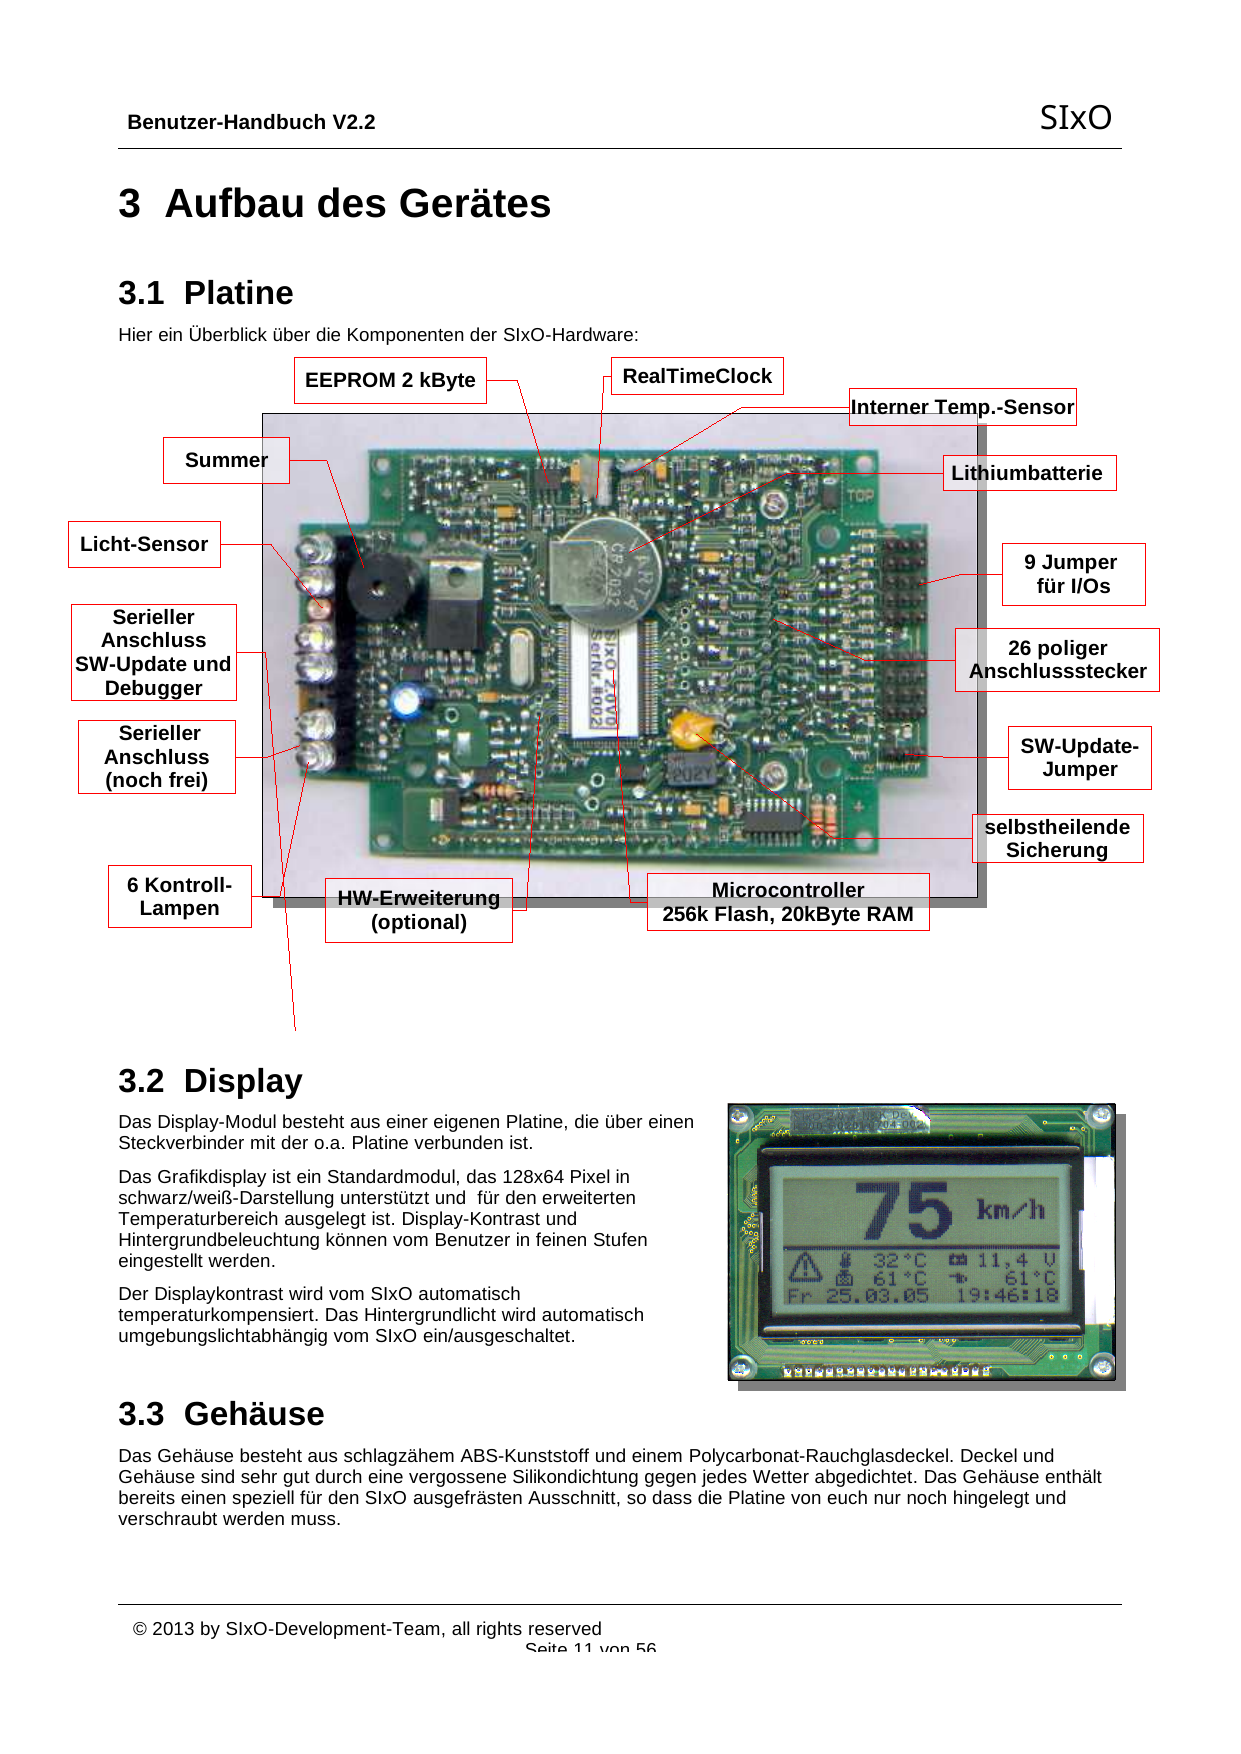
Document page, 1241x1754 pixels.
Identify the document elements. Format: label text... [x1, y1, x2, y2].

text RPM [973, 815, 977, 862]
picture [263, 414, 977, 897]
text RPM [850, 414, 977, 425]
subtitle Aufbau des Gerätes [118, 180, 1122, 226]
text Das Grafikdisplay ist ein Standardmodul, das 128x64 Pixel in schwarz/weiß-Darstellung unterstützt und für den erweiterten Temperaturbereich ausgelegt ist. Display-Kontrast und Hintergrundbeleuchtung können vom Benutzer in feinen Stufen eingestellt werden. [118, 1166, 727, 1271]
text RPM [956, 629, 977, 691]
text Das Display-Modul besteht aus einer eigenen Platine, die über einen Steckverbinder mit der o.a. Platine verbunden ist. [118, 1111, 727, 1153]
subtitle Platine [118, 274, 1122, 312]
subtitle Gehäuse [118, 1395, 1122, 1433]
text Hier ein Überblick über die Komponenten der SIxO-Hardware: [118, 324, 1122, 345]
text RPM [326, 879, 512, 897]
picture [729, 1105, 1115, 1380]
text Das Gehäuse besteht aus schlagzähem ABS-Kunststoff und einem Polycarbonat-Rauchglasdeckel. Deckel und Gehäuse sind sehr gut durch eine vergossene Silikondichtung gegen jedes Wetter abgedichtet. Das Gehäuse enthält bereits einen speziell für den SIxO ausgefrästen Ausschnitt, so dass die Platine von euch nur noch hingelegt und verschraubt werden muss. [118, 1445, 1122, 1529]
subtitle Display [118, 1062, 1122, 1099]
text RPM [263, 438, 289, 483]
text RPM [944, 456, 977, 490]
text Der Displaykontrast wird vom SIxO automatisch temperaturkompensiert. Das Hintergrundlicht wird automatisch umgebungslichtabhängig vom SIxO ein/ausgeschaltet. [118, 1284, 727, 1347]
text RPM [648, 874, 929, 897]
